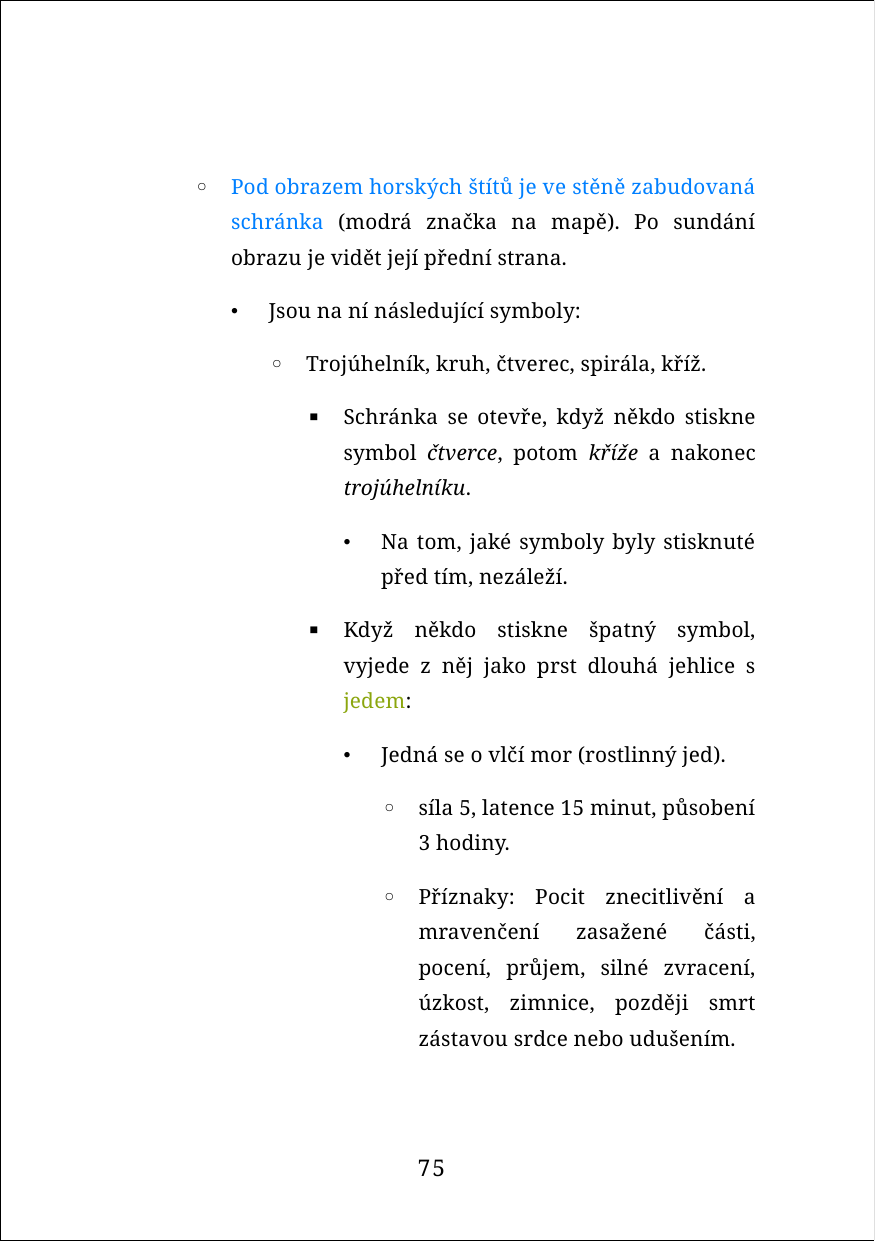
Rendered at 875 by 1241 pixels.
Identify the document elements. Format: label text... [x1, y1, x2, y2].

list Trojúhelník, kruh, čtverec, spirála, kříž. [268, 349, 756, 378]
list síla 5, latence 15 minut, působení 3 hodiny. [381, 793, 756, 857]
list Na tom, jaké symboly byly stisknuté před tím, nezáleží. [343, 527, 756, 591]
list Jedná se o vlčí mor (rostlinný jed). [343, 740, 756, 768]
list Pod obrazem horských štítů je ve stěně zabudovaná schránka (modrá značka na mapě). Po sundání obrazu je vidět její přední strana. [193, 172, 756, 271]
list Schránka se otevře, když někdo stiskne symbol čtverce, potom kříže a nakonec trojúhelníku. [306, 402, 756, 502]
list Jsou na ní následující symboly: [231, 296, 756, 324]
list Příznaky: Pocit znecitlivění a mravenčení zasažené části, pocení, průjem, silné zvracení, úzkost, zimnice, později smrt zástavou srdce nebo udušením. [381, 882, 756, 1052]
list Když někdo stiskne špatný symbol, vyjede z něj jako prst dlouhá jehlice s jedem: [306, 616, 756, 715]
